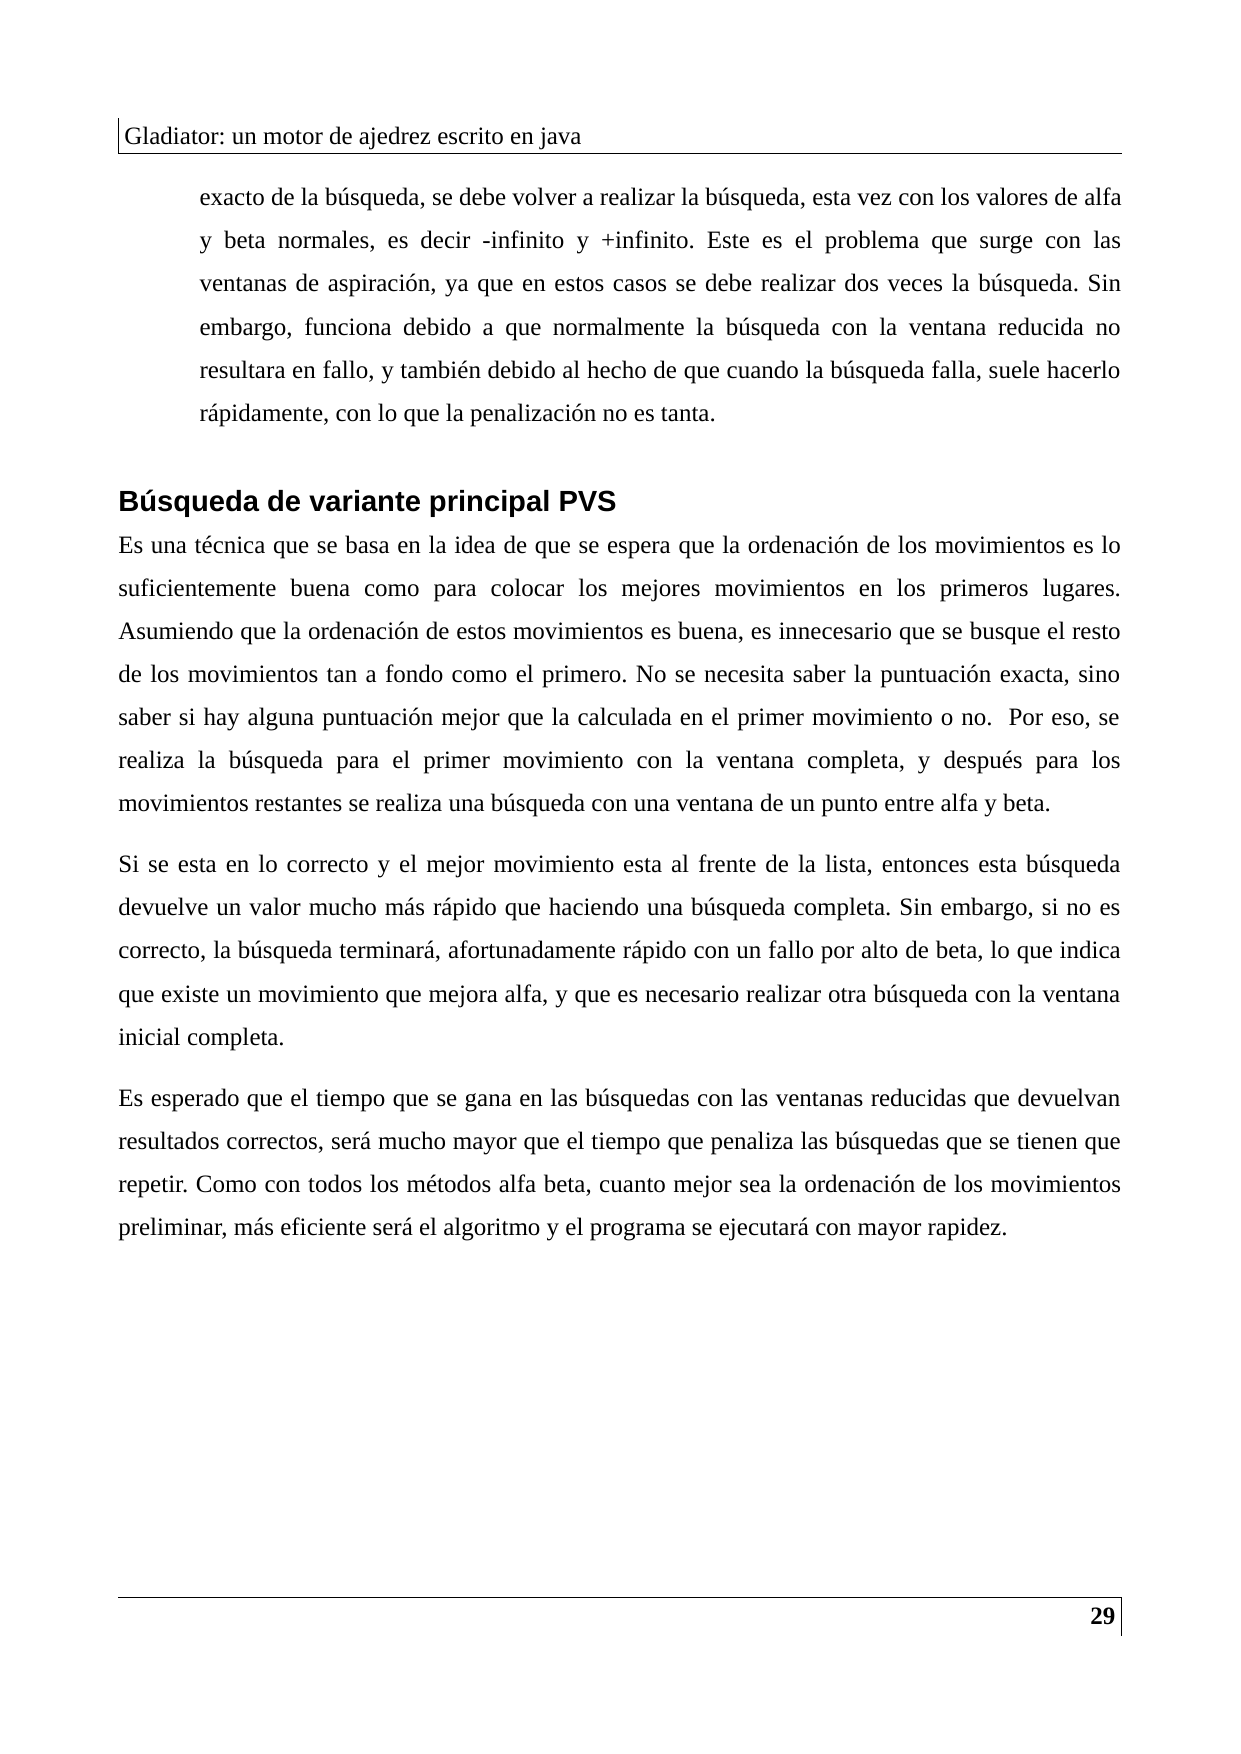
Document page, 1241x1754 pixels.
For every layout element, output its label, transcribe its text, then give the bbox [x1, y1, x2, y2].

text Si se esta en lo correcto y el mejor movimiento esta al frente de la lista, entonces esta búsqueda devuelve un valor mucho más rápido que haciendo una búsqueda completa. Sin embargo, si no es correcto, la búsqueda terminará, afortunadamente rápido con un fallo por alto de beta, lo que indica que existe un movimiento que mejora alfa, y que es necesario realizar otra búsqueda con la ventana inicial completa. [118, 849, 1122, 1051]
list exacto de la búsqueda, se debe volver a realizar la búsqueda, esta vez con los valores de alfa y beta normales, es decir -infinito y +infinito. Este es el problema que surge con las ventanas de aspiración, ya que en estos casos se debe realizar dos veces la búsqueda. Sin embargo, funciona debido a que normalmente la búsqueda con la ventana reducida no resultara en fallo, y también debido al hecho de que cuando la búsqueda falla, suele hacerlo rápidamente, con lo que la penalización no es tanta. [162, 182, 1122, 427]
subtitle Búsqueda de variante principal PVS [118, 484, 1122, 517]
text Es una técnica que se basa en la idea de que se espera que la ordenación de los movimientos es lo suficientemente buena como para colocar los mejores movimientos en los primeros lugares. Asumiendo que la ordenación de estos movimientos es buena, es innecesario que se busque el resto de los movimientos tan a fondo como el primero. No se necesita saber la puntuación exacta, sino saber si hay alguna puntuación mejor que la calculada en el primer movimiento o no. Por eso, se realiza la búsqueda para el primer movimiento con la ventana completa, y después para los movimientos restantes se realiza una búsqueda con una ventana de un punto entre alfa y beta. [118, 530, 1122, 817]
text Es esperado que el tiempo que se gana en las búsquedas con las ventanas reducidas que devuelvan resultados correctos, será mucho mayor que el tiempo que penaliza las búsquedas que se tienen que repetir. Como con todos los métodos alfa beta, cuanto mejor sea la ordenación de los movimientos preliminar, más eficiente será el algoritmo y el programa se ejecutará con mayor rapidez. [118, 1083, 1122, 1241]
